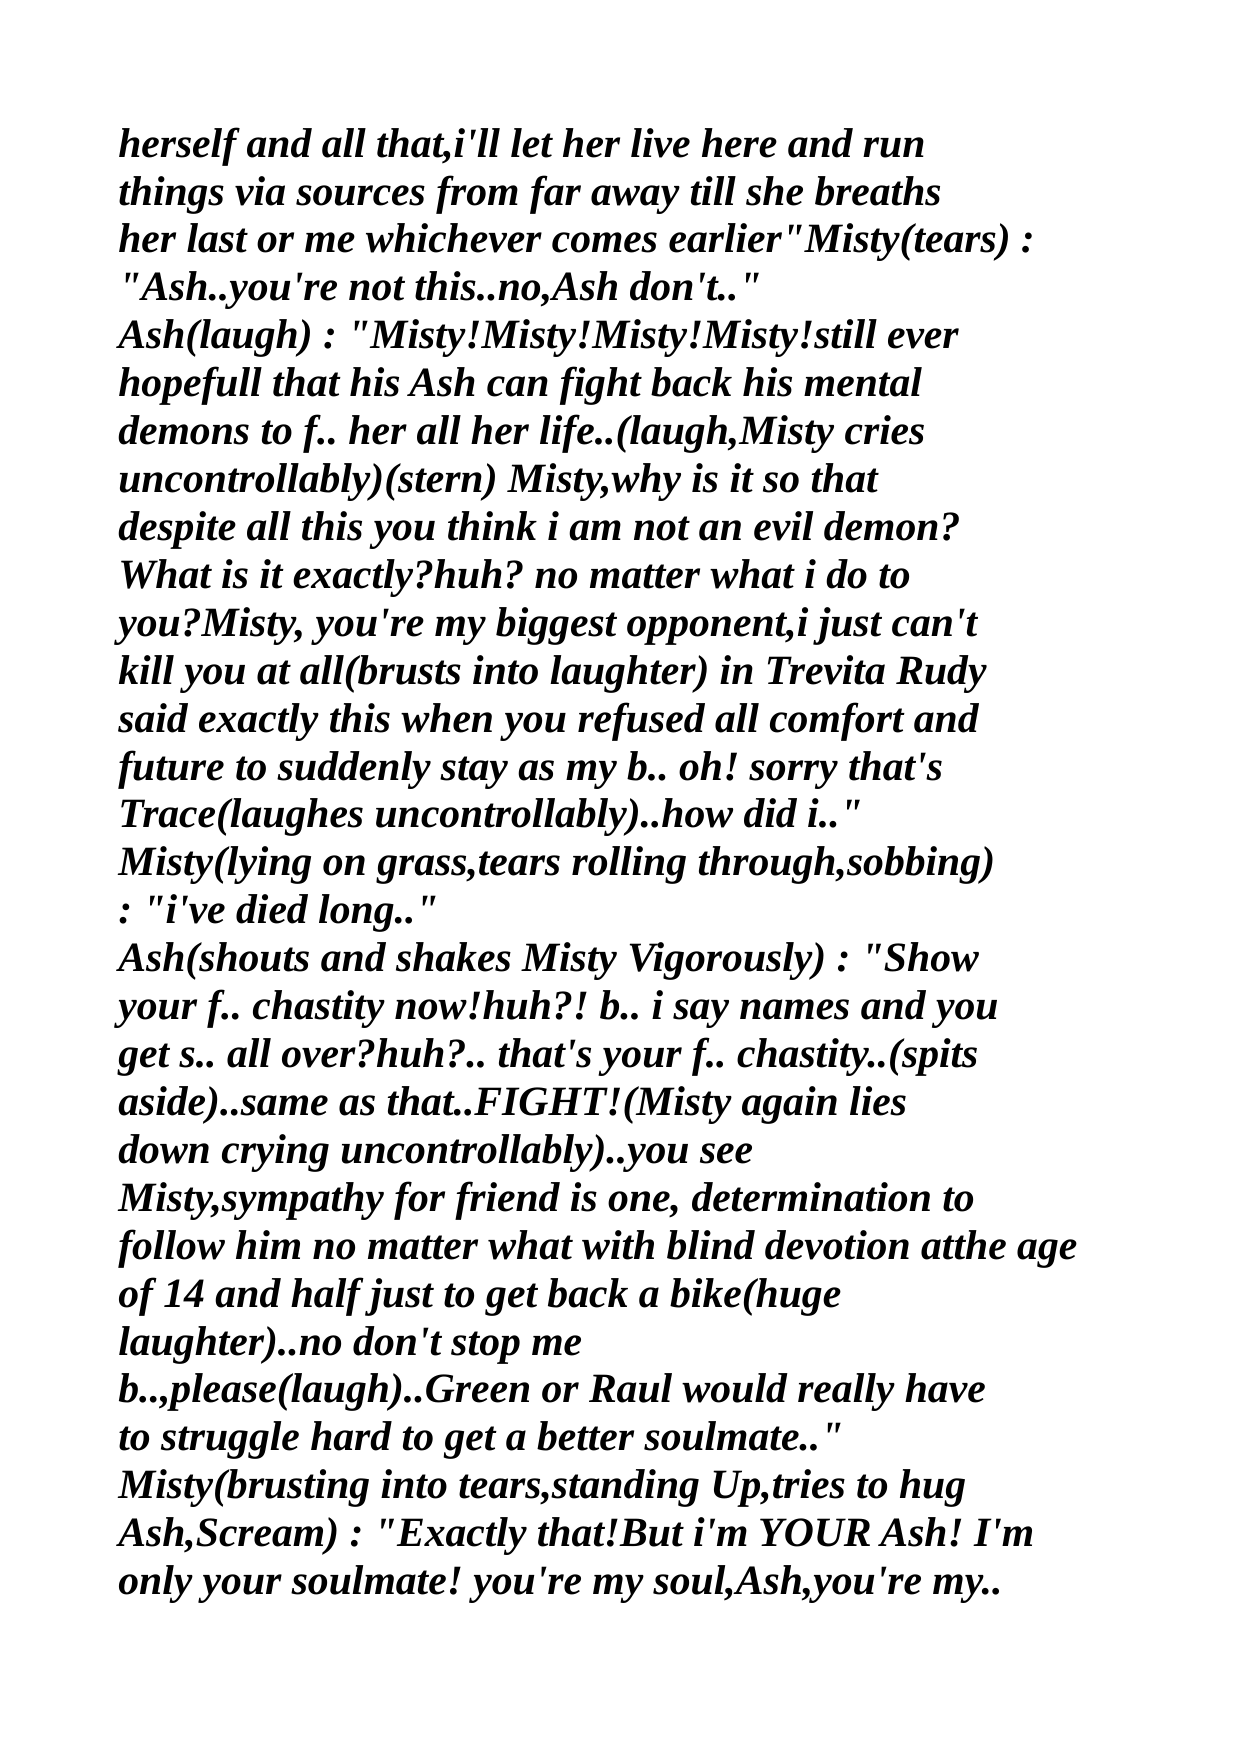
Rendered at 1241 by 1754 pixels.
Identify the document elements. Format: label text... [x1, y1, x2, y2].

text Ash,Scream) : "Exactly that!But i'm YOUR Ash! I'm [118, 1508, 1122, 1556]
text b..,please(laugh)..Green or Raul would really have [118, 1364, 1122, 1412]
text What is it exactly?huh? no matter what i do to [118, 549, 1122, 597]
text follow him no matter what with blind devotion atthe age of 14 and half just to get back a bike(huge [118, 1220, 1122, 1316]
text her last or me whichever comes earlier"Misty(tears) : "Ash..you're not this..no,Ash don't.." [118, 214, 1122, 310]
text future to suddenly stay as my b.. oh! sorry that's [118, 741, 1122, 789]
text laughter)..no don't stop me [118, 1316, 1122, 1364]
text Misty(brusting into tears,standing Up,tries to hug [118, 1460, 1122, 1508]
text Misty,sympathy for friend is one, determination to [118, 1172, 1122, 1220]
text despite all this you think i am not an evil demon? [118, 501, 1122, 549]
text aside)..same as that..FIGHT!(Misty again lies [118, 1076, 1122, 1124]
text Ash(shouts and shakes Misty Vigorously) : "Show [118, 933, 1122, 981]
text your f.. chastity now!huh?! b.. i say names and you [118, 981, 1122, 1028]
text kill you at all(brusts into laughter) in Trevita Rudy [118, 645, 1122, 693]
text down crying uncontrollably)..you see [118, 1124, 1122, 1172]
text uncontrollably)(stern) Misty,why is it so that [118, 453, 1122, 501]
text demons to f.. her all her life..(laugh,Misty cries [118, 406, 1122, 453]
text Ash(laugh) : "Misty!Misty!Misty!Misty!still ever [118, 310, 1122, 358]
text Trace(laughes uncontrollably)..how did i.." [118, 789, 1122, 837]
text said exactly this when you refused all comfort and [118, 693, 1122, 741]
text only your soulmate! you're my soul,Ash,you're my.. [118, 1556, 1122, 1603]
text you?Misty, you're my biggest opponent,i just can't [118, 597, 1122, 645]
text Misty(lying on grass,tears rolling through,sobbing) [118, 837, 1122, 885]
text hopefull that his Ash can fight back his mental [118, 358, 1122, 406]
text get s.. all over?huh?.. that's your f.. chastity..(spits [118, 1028, 1122, 1076]
text to struggle hard to get a better soulmate.." [118, 1412, 1122, 1460]
text things via sources from far away till she breaths [118, 166, 1122, 214]
text : "i've died long.." [118, 885, 1122, 933]
text herself and all that,i'll let her live here and run [118, 118, 1122, 166]
